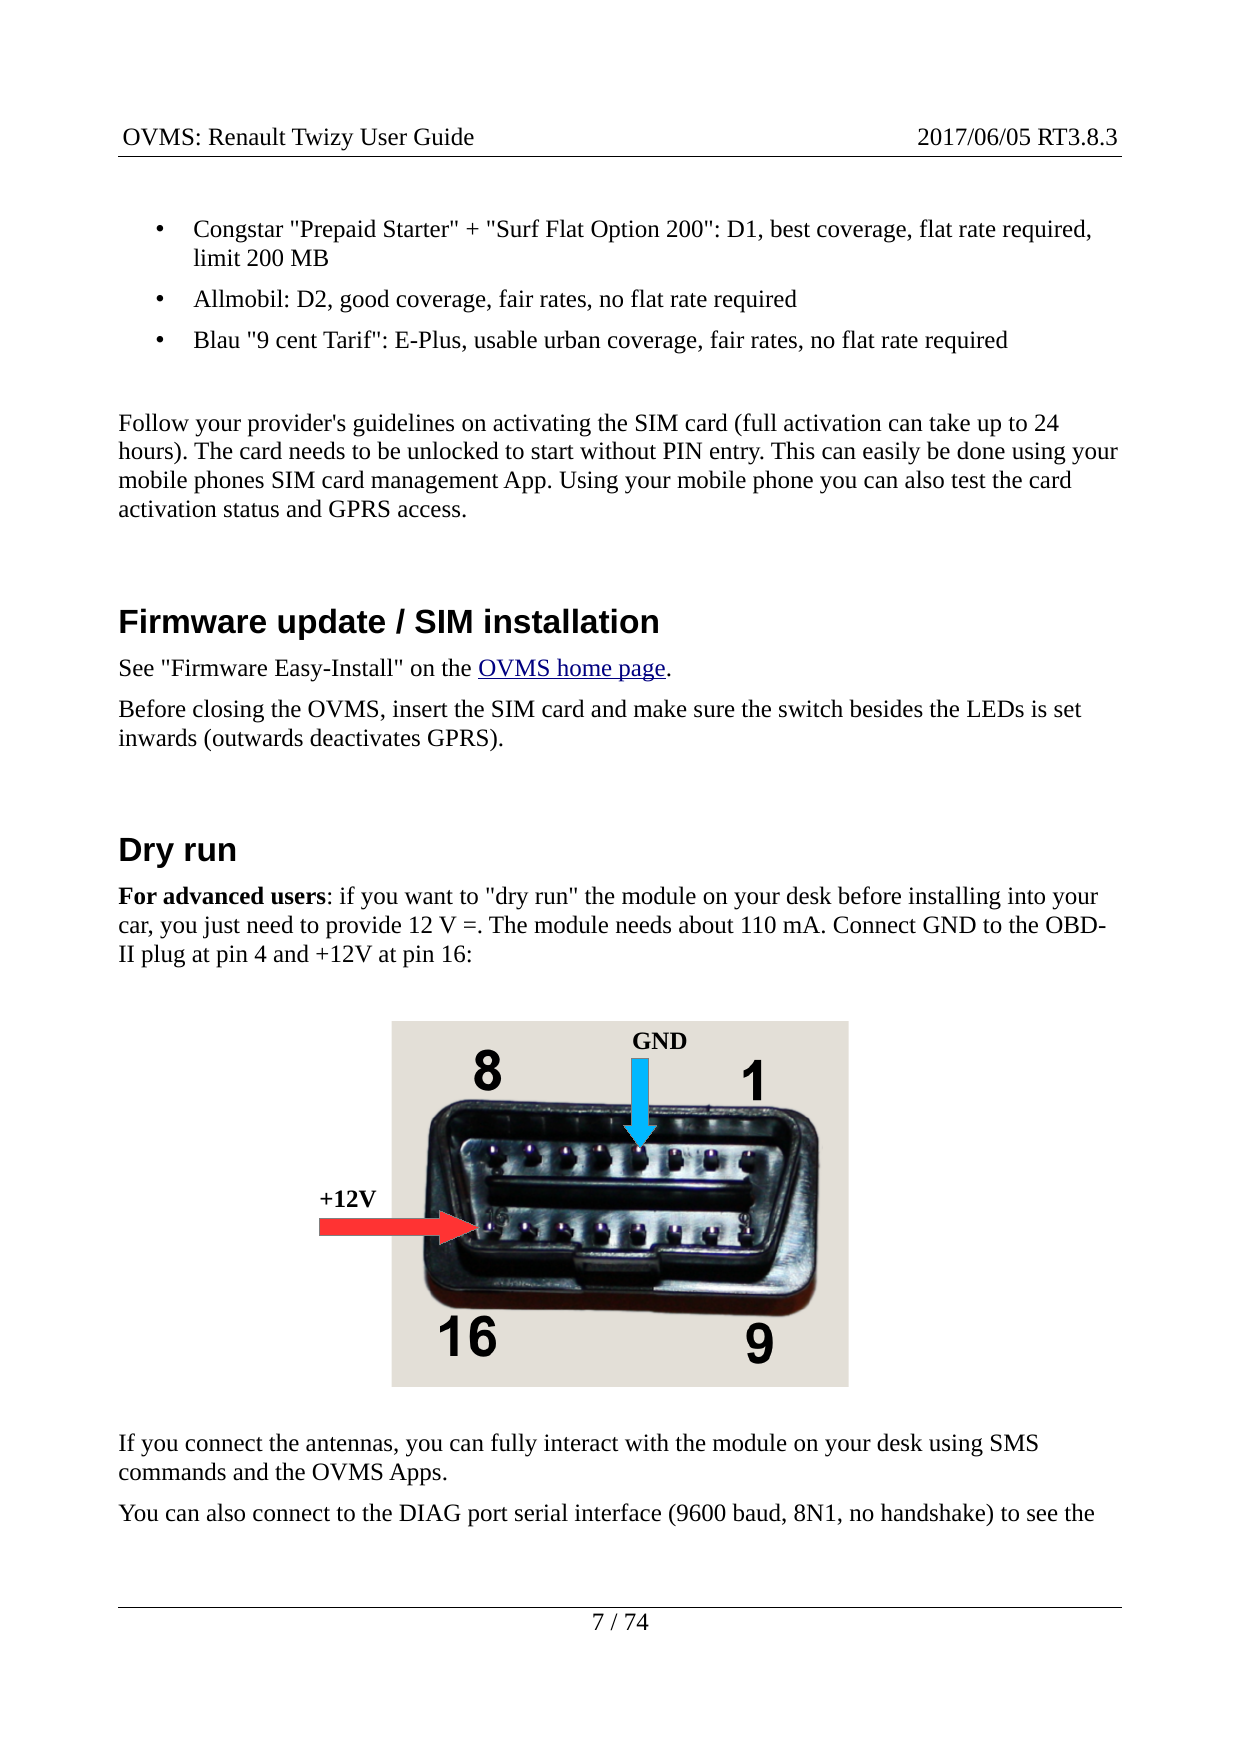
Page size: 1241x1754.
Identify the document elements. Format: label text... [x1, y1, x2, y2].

list Allmobil: D2, good coverage, fair rates, no flat rate required [156, 284, 1122, 313]
list Blau "9 cent Tarif": E-Plus, usable urban coverage, fair rates, no flat rate required [156, 325, 1122, 354]
subtitle Firmware update / SIM installation [118, 601, 1122, 640]
picture [391, 1021, 849, 1387]
subtitle Dry run [118, 830, 1122, 869]
text For advanced users: if you want to "dry run" the module on your desk before installing into your car, you just need to provide 12 V =. The module needs about 110 mA. Connect GND to the OBD-II plug at pin 4 and +12V at pin 16: [118, 881, 1122, 967]
list Congstar "Prepaid Starter" + "Surf Flat Option 200": D1, best coverage, flat rate required, limit 200 MB [156, 214, 1122, 271]
text If you connect the antennas, you can fully interact with the module on your desk using SMS commands and the OVMS Apps. [118, 1428, 1122, 1486]
text Before closing the OVMS, insert the SIM card and make sure the switch besides the LEDs is set inwards (outwards deactivates GPRS). [118, 694, 1122, 751]
text Follow your provider's guidelines on activating the SIM card (full activation can take up to 24 hours). The card needs to be unlocked to start without PIN entry. This can easily be done using your mobile phones SIM card management App. Using your mobile phone you can also test the card activation status and GPRS access. [118, 408, 1122, 523]
text You can also connect to the DIAG port serial interface (9600 baud, 8N1, no handshake) to see the [118, 1498, 1122, 1527]
text See "Firmware Easy-Install" on the OVMS home page. [118, 653, 1122, 681]
